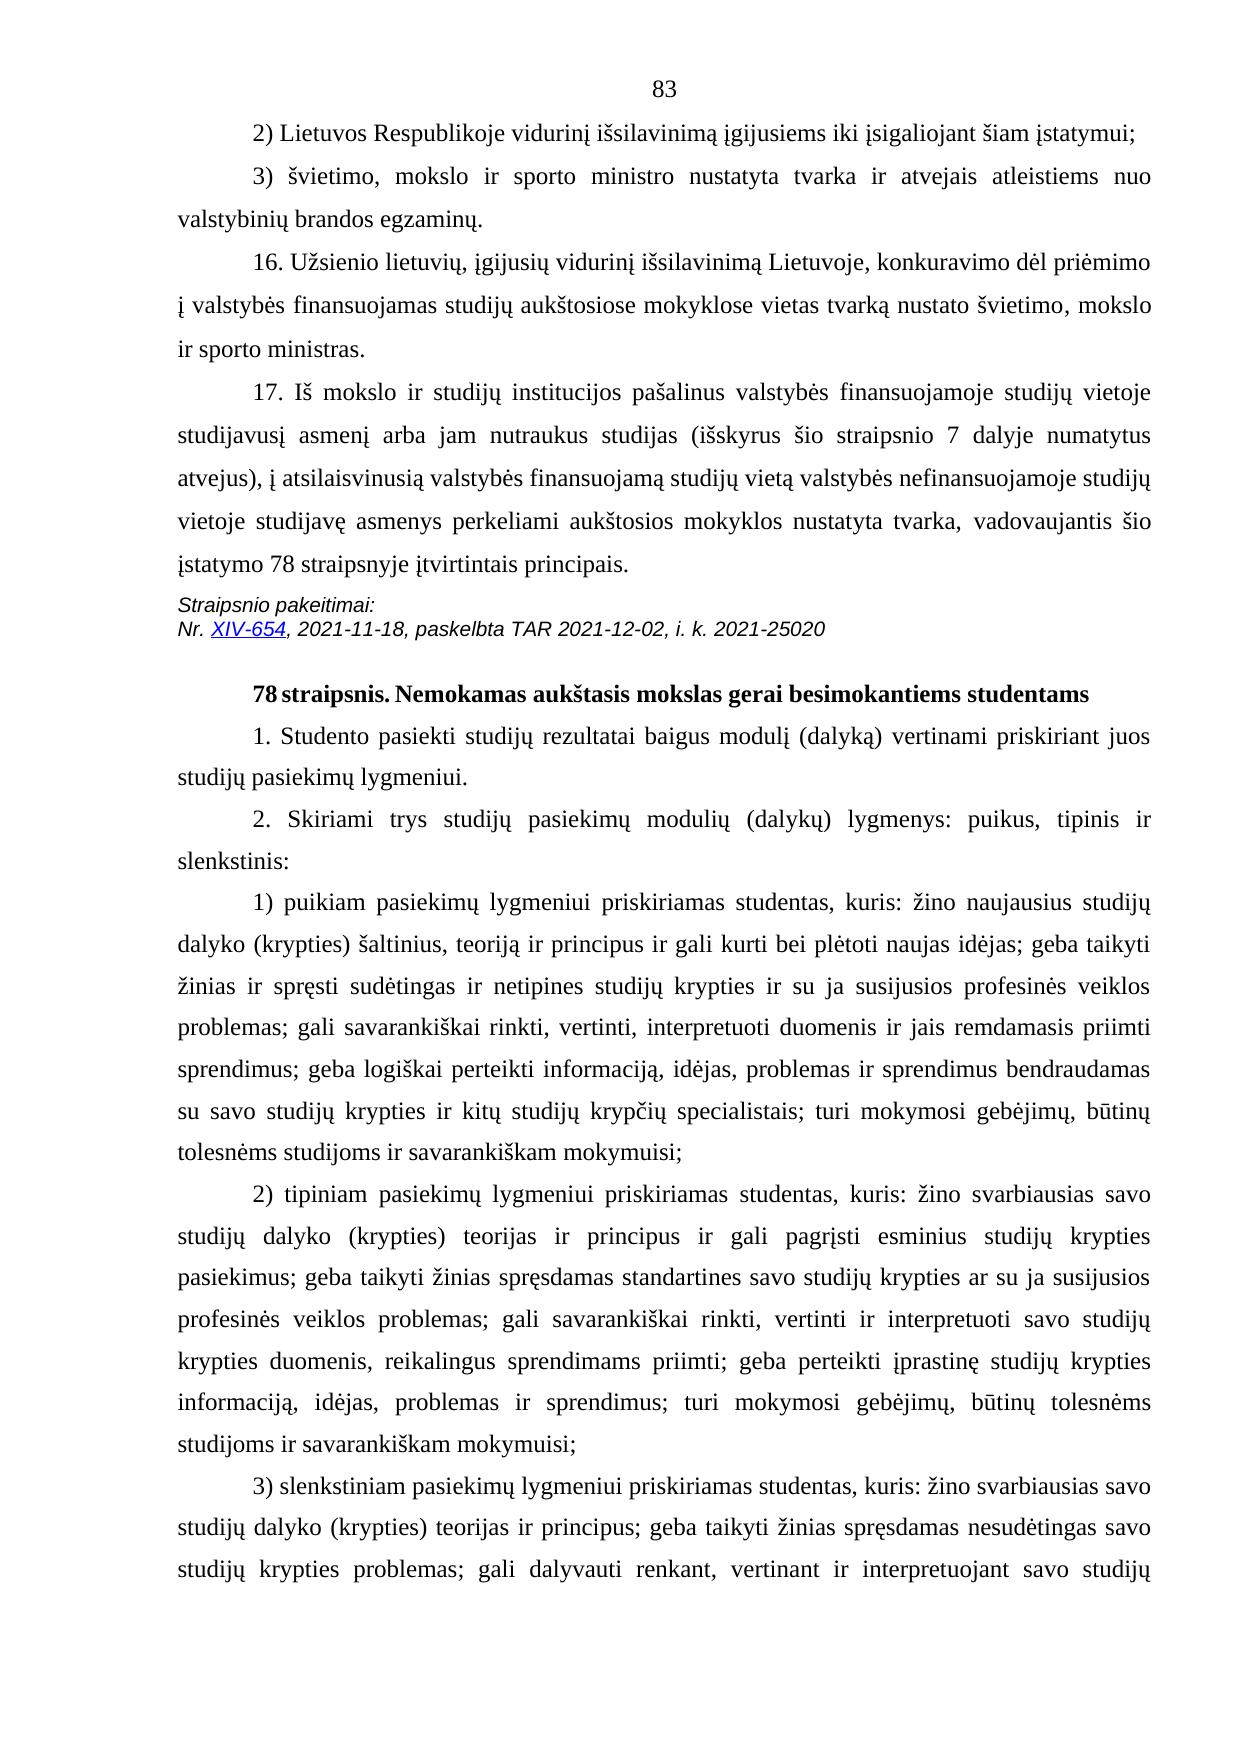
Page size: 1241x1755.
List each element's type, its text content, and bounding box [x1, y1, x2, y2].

text 16. Užsienio lietuvių, įgijusių vidurinį išsilavinimą Lietuvoje, konkuravimo dėl priėmimo į valstybės finansuojamas studijų aukštosiose mokyklose vietas tvarką nustato švietimo, mokslo ir sporto ministras. [177, 247, 1152, 362]
text 1) puikiam pasiekimų lygmeniui priskiriamas studentas, kuris: žino naujausius studijų dalyko (krypties) šaltinius, teoriją ir principus ir gali kurti bei plėtoti naujas idėjas; geba taikyti žinias ir spręsti sudėtingas ir netipines studijų krypties ir su ja susijusios profesinės veiklos problemas; gali savarankiškai rinkti, vertinti, interpretuoti duomenis ir jais remdamasis priimti sprendimus; geba logiškai perteikti informaciją, idėjas, problemas ir sprendimus bendraudamas su savo studijų krypties ir kitų studijų krypčių specialistais; turi mokymosi gebėjimų, būtinų tolesnėms studijoms ir savarankiškam mokymuisi; [177, 877, 1152, 1169]
text 2) tipiniam pasiekimų lygmeniui priskiriamas studentas, kuris: žino svarbiausias savo studijų dalyko (krypties) teorijas ir principus ir gali pagrįsti esminius studijų krypties pasiekimus; geba taikyti žinias spręsdamas standartines savo studijų krypties ar su ja susijusios profesinės veiklos problemas; gali savarankiškai rinkti, vertinti ir interpretuoti savo studijų krypties duomenis, reikalingus sprendimams priimti; geba perteikti įprastinę studijų krypties informaciją, idėjas, problemas ir sprendimus; turi mokymosi gebėjimų, būtinų tolesnėms studijoms ir savarankiškam mokymuisi; [177, 1169, 1152, 1461]
text 2) Lietuvos Respublikoje vidurinį išsilavinimą įgijusiems iki įsigaliojant šiam įstatymui; [177, 118, 1152, 147]
text 2. Skiriami trys studijų pasiekimų modulių (dalykų) lygmenys: puikus, tipinis ir slenkstinis: [177, 794, 1152, 877]
text 17. Iš mokslo ir studijų institucijos pašalinus valstybės finansuojamoje studijų vietoje studijavusį asmenį arba jam nutraukus studijas (išskyrus šio straipsnio 7 dalyje numatytus atvejus), į atsilaisvinusią valstybės finansuojamą studijų vietą valstybės nefinansuojamoje studijų vietoje studijavę asmenys perkeliami aukštosios mokyklos nustatyta tvarka, vadovaujantis šio įstatymo 78 straipsnyje įtvirtintais principais. [177, 377, 1152, 578]
text 3) slenkstiniam pasiekimų lygmeniui priskiriamas studentas, kuris: žino svarbiausias savo studijų dalyko (krypties) teorijas ir principus; geba taikyti žinias spręsdamas nesudėtingas savo studijų krypties problemas; gali dalyvauti renkant, vertinant ir interpretuojant savo studijų [177, 1461, 1152, 1586]
text 1. Studento pasiekti studijų rezultatai baigus modulį (dalyką) vertinami priskiriant juos studijų pasiekimų lygmeniui. [177, 711, 1152, 794]
text 78 straipsnis. Nemokamas aukštasis mokslas gerai besimokantiems studentams [177, 669, 1152, 711]
text Straipsnio pakeitimai: [177, 592, 1152, 616]
text 3) švietimo, mokslo ir sporto ministro nustatyta tvarka ir atvejais atleistiems nuo valstybinių brandos egzaminų. [177, 161, 1152, 233]
text Nr. XIV-654, 2021-11-18, paskelbta TAR 2021-12-02, i. k. 2021-25020 [177, 616, 1152, 640]
